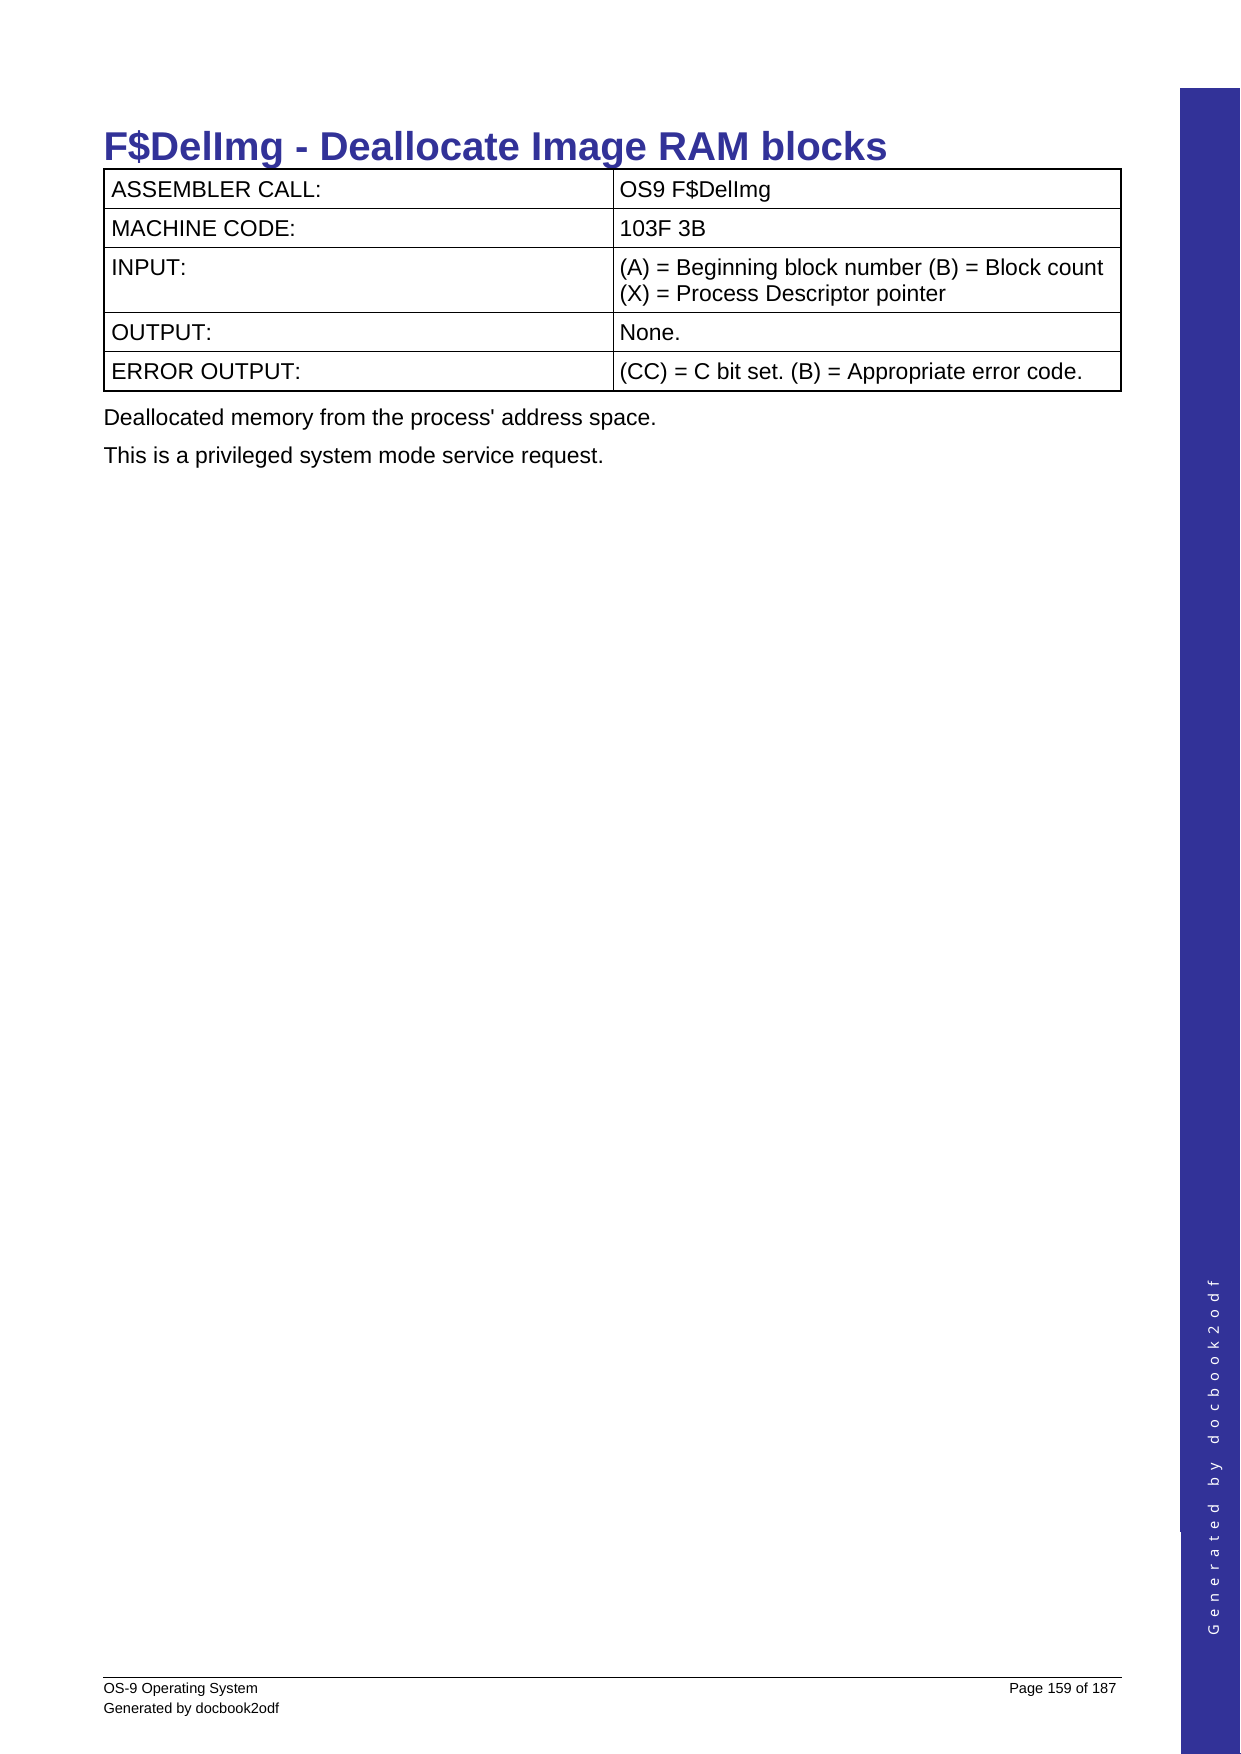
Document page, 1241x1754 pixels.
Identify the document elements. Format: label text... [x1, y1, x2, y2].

text Deallocated memory from the process' address space. [103, 404, 1122, 430]
table_cell INPUT: [105, 248, 613, 312]
table_cell (CC) = C bit set. (B) = Appropriate error code. [614, 352, 1120, 390]
table_cell MACHINE CODE: [105, 209, 613, 247]
table_cell 103F 3B [614, 209, 1120, 247]
subtitle F$DelImg - Deallocate Image RAM blocks [103, 122, 1122, 168]
table_cell None. [614, 313, 1120, 351]
table_cell (A) = Beginning block number (B) = Block count (X) = Process Descriptor pointer [614, 248, 1120, 312]
table_cell OUTPUT: [105, 313, 613, 351]
table_cell ERROR OUTPUT: [105, 352, 613, 390]
table_header OS9 F$DelImg [614, 170, 1120, 208]
text This is a privileged system mode service request. [103, 442, 1122, 468]
table_header ASSEMBLER CALL: [105, 170, 613, 208]
